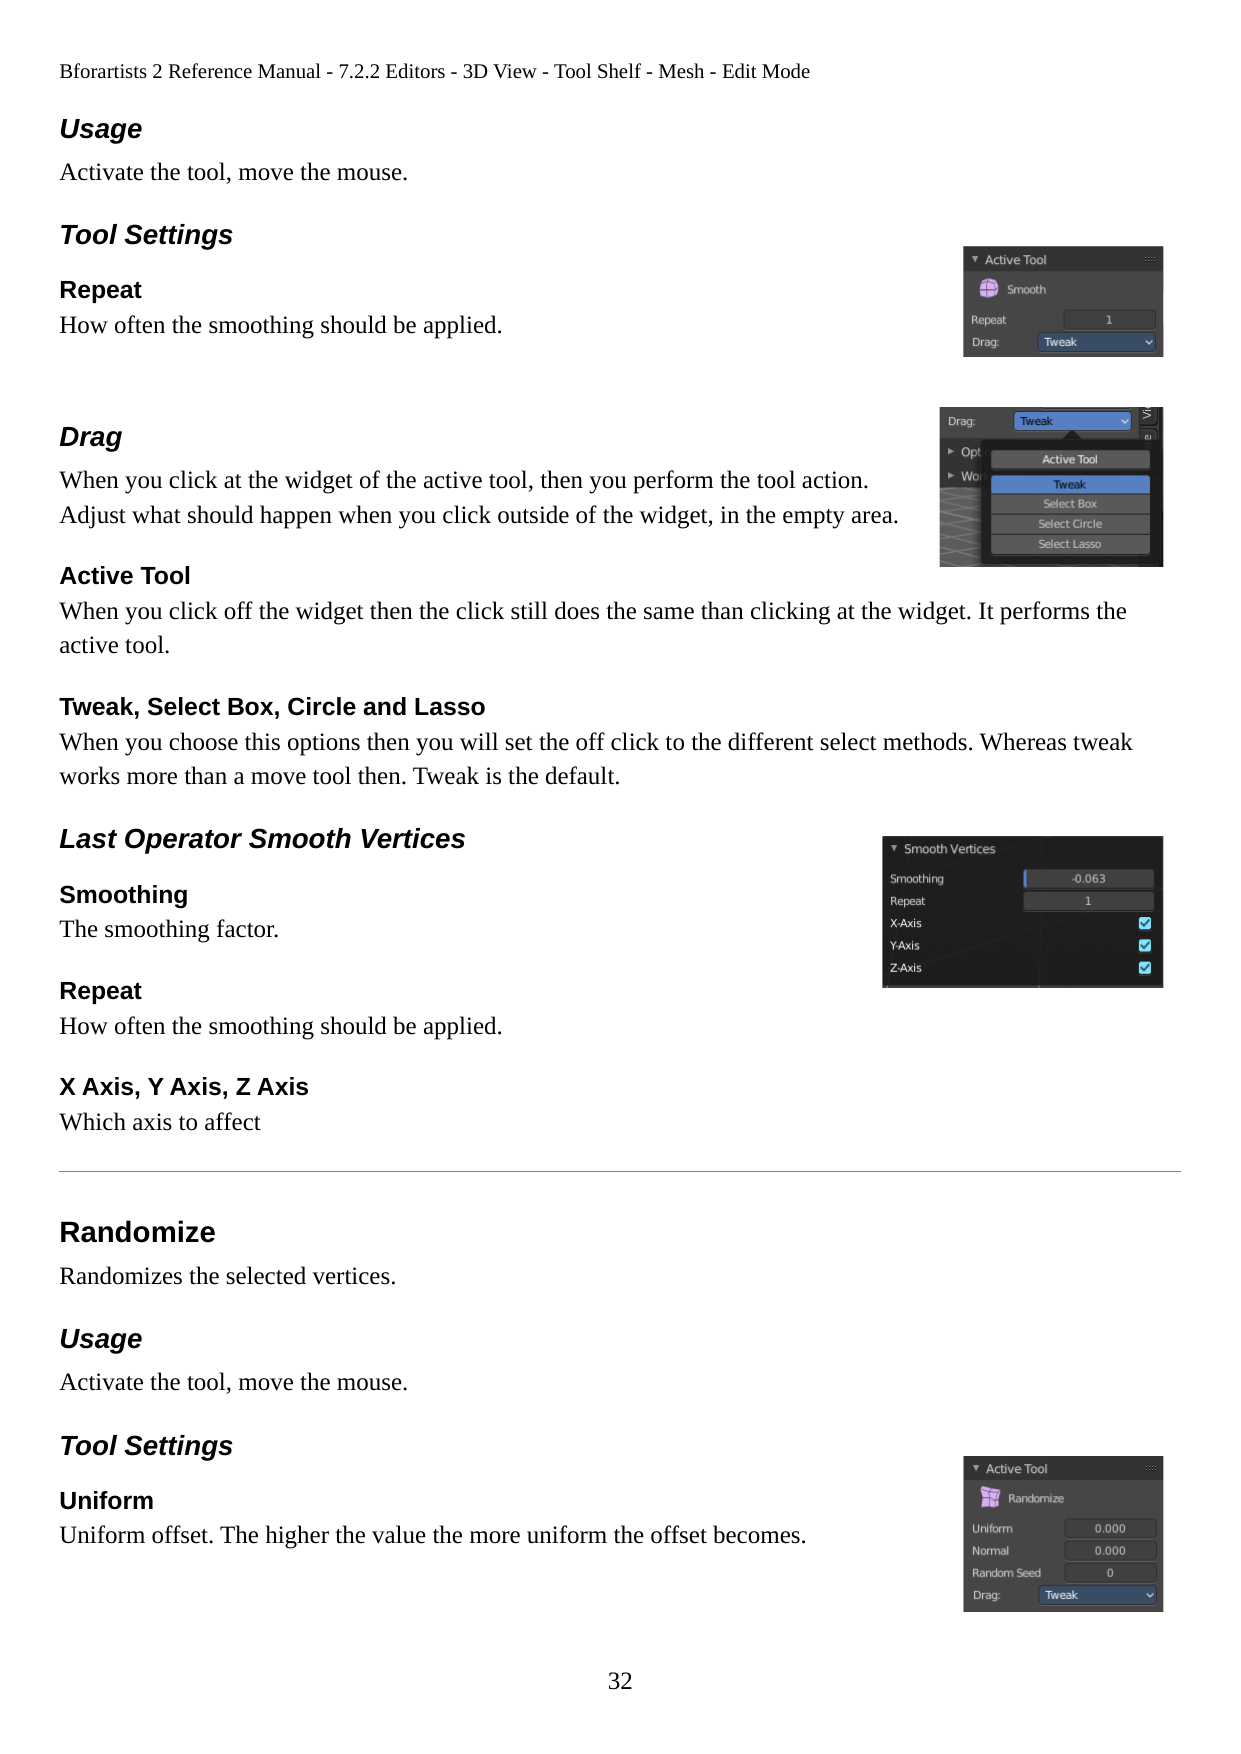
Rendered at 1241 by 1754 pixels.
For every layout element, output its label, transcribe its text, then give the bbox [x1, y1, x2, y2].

picture [963, 246, 1164, 357]
subtitle Tweak, Select Box, Circle and Lasso [59, 692, 1181, 721]
subtitle Tool Settings [59, 218, 1181, 250]
text When you click off the widget then the click still does the same than clicking at the widget. It performs the active tool. [59, 596, 1181, 659]
subtitle Active Tool [59, 561, 1181, 590]
subtitle Tool Settings [59, 1429, 1181, 1461]
subtitle Smoothing [59, 880, 882, 908]
subtitle Last Operator Smooth Vertices [59, 823, 1181, 855]
text The smoothing factor. [59, 914, 882, 943]
subtitle Drag [59, 421, 939, 453]
text How often the smoothing should be applied. [59, 310, 963, 339]
picture [939, 407, 1164, 567]
text [1164, 914, 1181, 943]
subtitle Usage [59, 113, 1181, 144]
subtitle Randomize [59, 1215, 1181, 1249]
subtitle [1164, 1486, 1181, 1514]
subtitle [1164, 275, 1181, 304]
subtitle Repeat [59, 976, 1181, 1005]
picture [963, 1456, 1164, 1612]
text Randomizes the selected vertices. [59, 1261, 1181, 1290]
text Uniform offset. The higher the value the more uniform the offset becomes. [59, 1521, 963, 1549]
subtitle Usage [59, 1323, 1181, 1355]
text When you choose this options then you will set the off click to the different select methods. Whereas tweak works more than a move tool then. Tweak is the default. [59, 727, 1181, 790]
text How often the smoothing should be applied. [59, 1011, 1181, 1040]
text Which axis to affect [59, 1107, 1181, 1136]
subtitle [1164, 880, 1181, 908]
subtitle X Axis, Y Axis, Z Axis [59, 1072, 1181, 1101]
picture [882, 836, 1164, 988]
subtitle [1164, 421, 1181, 453]
text When you click at the widget of the active tool, then you perform the tool action. Adjust what should happen when you click outside of the widget, in the empty area. [59, 465, 939, 528]
text Activate the tool, move the mouse. [59, 1367, 1181, 1396]
subtitle Repeat [59, 275, 963, 304]
subtitle Uniform [59, 1486, 963, 1514]
text Activate the tool, move the mouse. [59, 157, 1181, 186]
